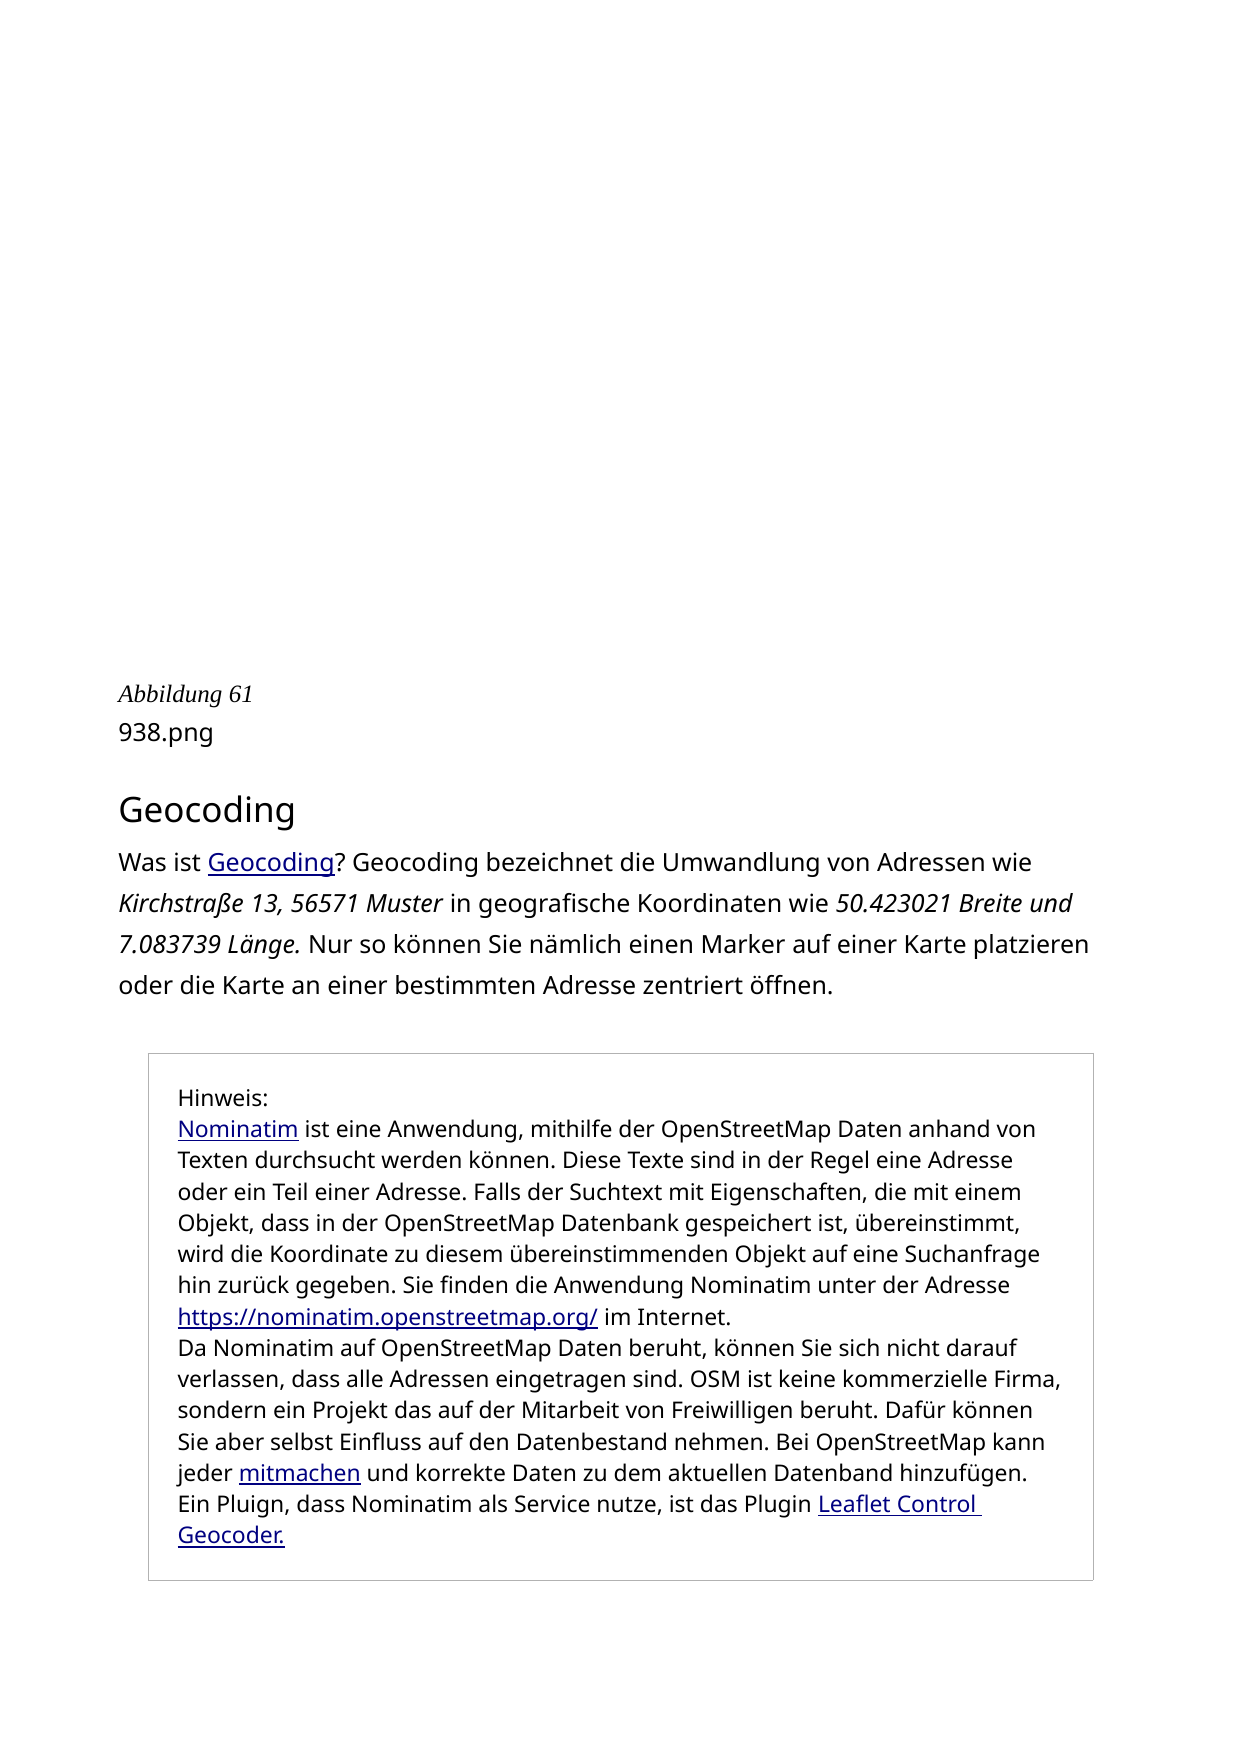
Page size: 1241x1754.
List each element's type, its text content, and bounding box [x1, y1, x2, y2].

text Was ist Geocoding? Geocoding bezeichnet die Umwandlung von Adressen wie Kirchstraße 13, 56571 Muster in geografische Koordinaten wie 50.423021 Breite und 7.083739 Länge. Nur so können Sie nämlich einen Marker auf einer Karte platzieren oder die Karte an einer bestimmten Adresse zentriert öffnen. [118, 845, 1122, 1002]
subtitle Geocoding [118, 785, 1122, 832]
text 938.png [118, 708, 1122, 749]
text [118, 118, 1122, 131]
text Hinweis: Nominatim ist eine Anwendung, mithilfe der OpenStreetMap Daten anhand von Texten durchsucht werden können. Diese Texte sind in der Regel eine Adresse oder ein Teil einer Adresse. Falls der Suchtext mit Eigenschaften, die mit einem Objekt, dass in der OpenStreetMap Datenbank gespeichert ist, übereinstimmt, wird die Koordinate zu diesem übereinstimmenden Objekt auf eine Suchanfrage hin zurück gegeben. Sie finden die Anwendung Nominatim unter der Adresse https://nominatim.openstreetmap.org/ im Internet. Da Nominatim auf OpenStreetMap Daten beruht, können Sie sich nicht darauf verlassen, dass alle Adressen eingetragen sind. OSM ist keine kommerzielle Firma, sondern ein Projekt das auf der Mitarbeit von Freiwilligen beruht. Dafür können Sie aber selbst Einfluss auf den Datenbestand nehmen. Bei OpenStreetMap kann jeder mitmachen und korrekte Daten zu dem aktuellen Datenband hinzufügen. Ein Pluign, dass Nominatim als Service nutze, ist das Plugin Leaflet Control Geocoder. [149, 1054, 1093, 1580]
text Abbildung 61 [118, 131, 1122, 708]
